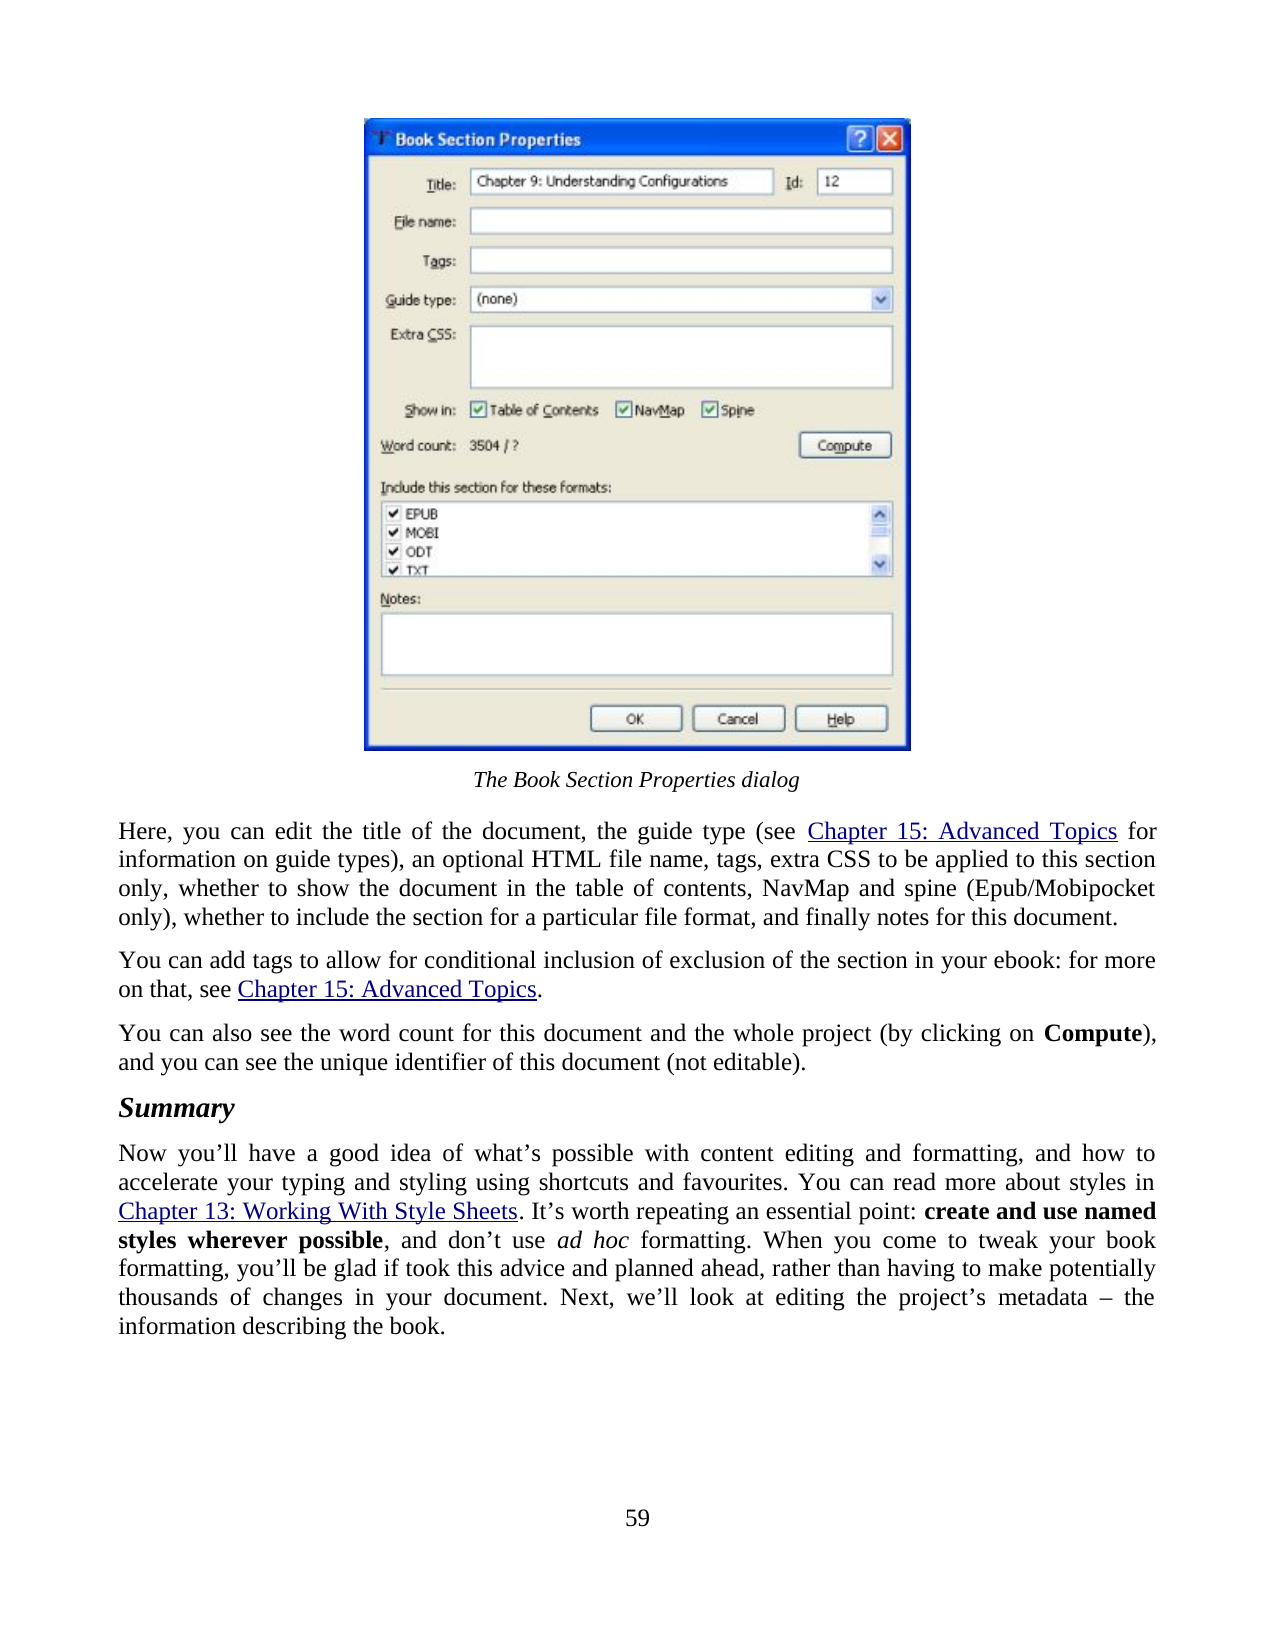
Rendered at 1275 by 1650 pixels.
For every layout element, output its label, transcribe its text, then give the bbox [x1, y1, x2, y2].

text You can add tags to allow for conditional inclusion of exclusion of the section in your ebook: for more on that, see Chapter 15: Advanced Topics. [118, 946, 1157, 1003]
text You can also see the word count for this document and the whole project (by clicking on Compute), and you can see the unique identifier of this document (not editable). [118, 1018, 1157, 1075]
picture [364, 118, 911, 751]
text Here, you can edit the title of the document, the guide type (see Chapter 15: Advanced Topics for information on guide types), an optional HTML file name, tags, extra CSS to be applied to this section only, whether to show the document in the table of contents, NavMap and spine (Epub/Mobipocket only), whether to include the section for a particular file format, and finally notes for this document. [118, 816, 1157, 931]
subtitle Summary [118, 1090, 1157, 1124]
text Now you’ll have a good idea of what’s possible with content editing and formatting, and how to accelerate your typing and styling using shortcuts and favourites. You can read more about styles in Chapter 13: Working With Style Sheets. It’s worth repeating an essential point: create and use named styles wherever possible, and don’t use ad hoc formatting. When you come to tweak your book formatting, you’ll be glad if took this advice and planned ahead, rather than having to make potentially thousands of changes in your document. Next, we’ll look at editing the project’s metadata – the information describing the book. [118, 1138, 1157, 1340]
text The Book Section Properties dialog [118, 766, 1157, 792]
